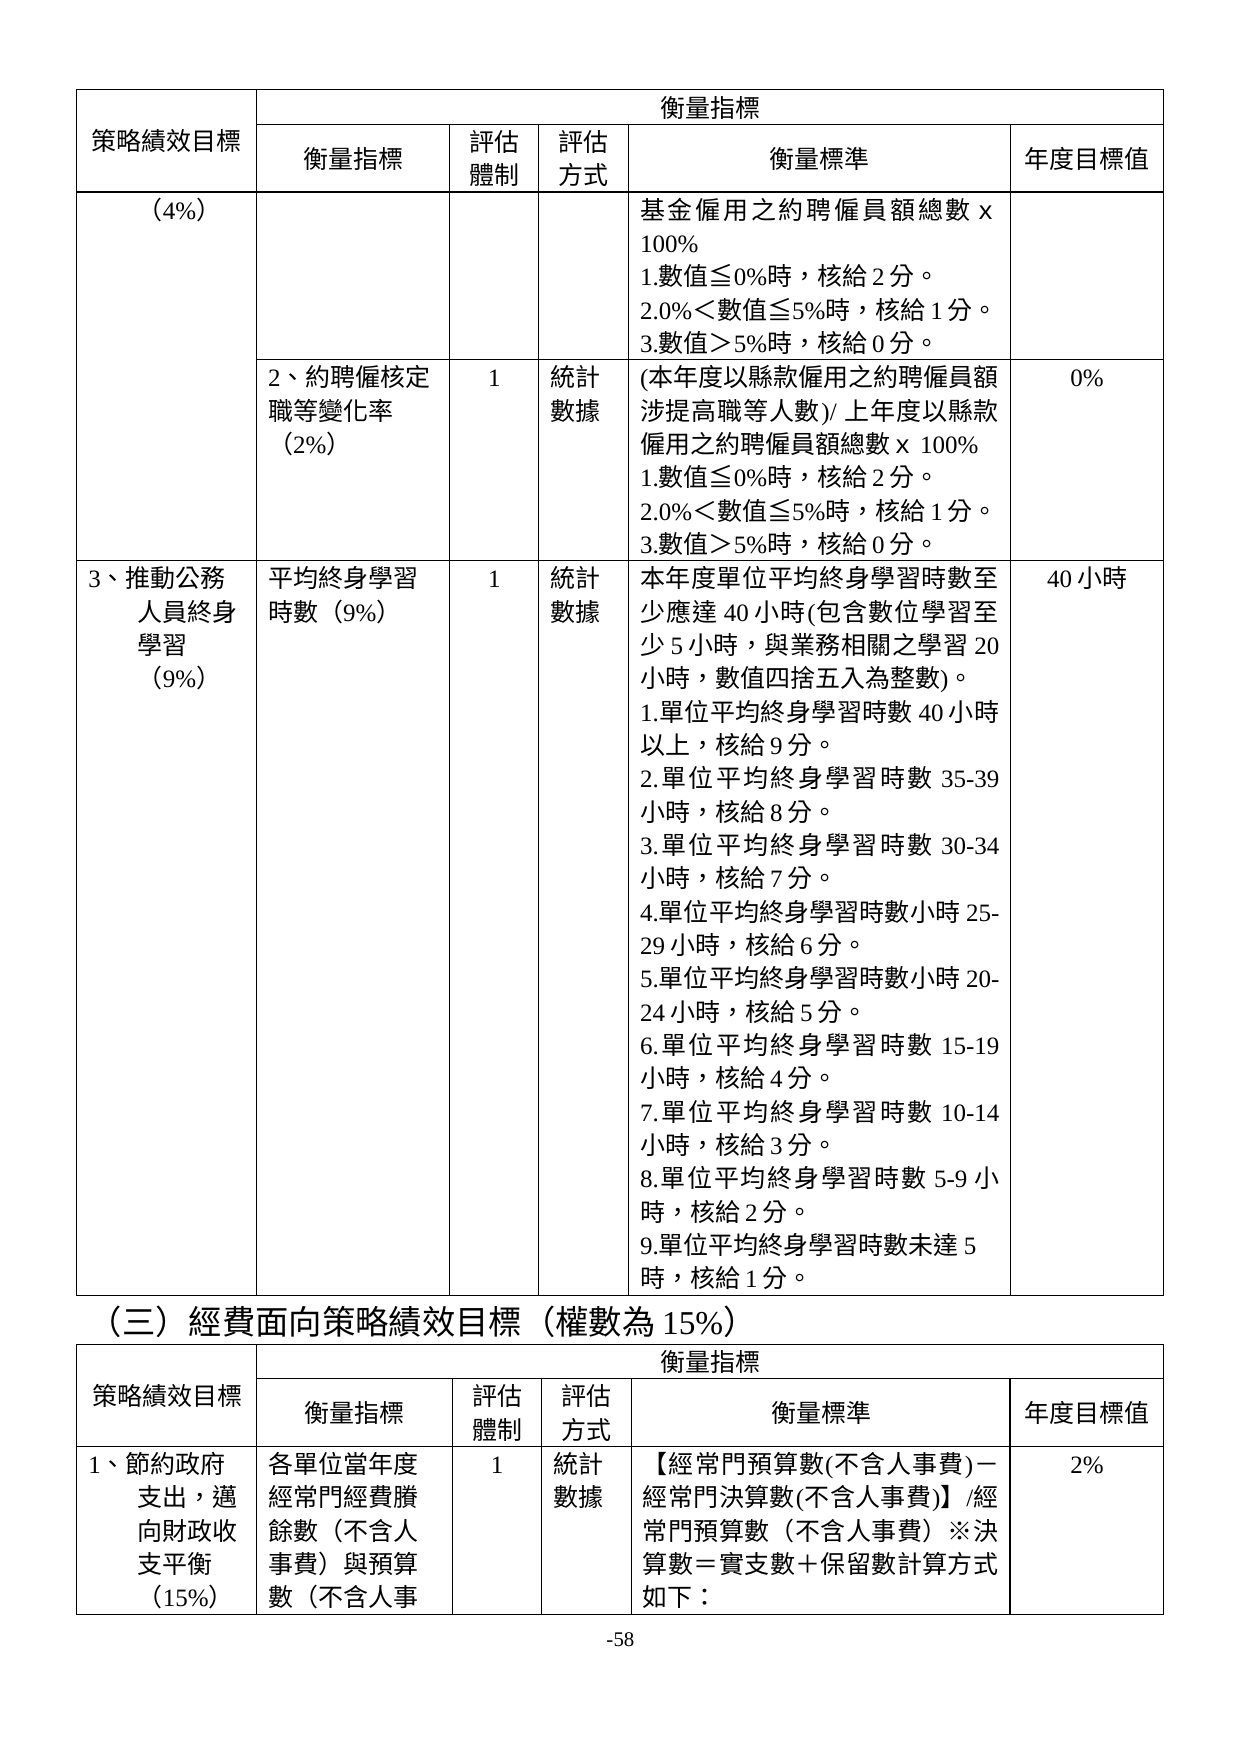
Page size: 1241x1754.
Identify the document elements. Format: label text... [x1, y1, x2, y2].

table_cell 40小時 [1011, 561, 1163, 1294]
table_cell 年度目標值 [1011, 125, 1163, 191]
table_cell [77, 359, 256, 560]
table_cell [539, 193, 628, 359]
table_cell 衡量標準 [629, 125, 1010, 191]
table_cell 評估體制 [450, 125, 538, 191]
table_cell 2% [1011, 1447, 1163, 1613]
table_cell 1 [453, 1447, 541, 1613]
table_cell 衡量指標 [257, 1379, 452, 1446]
table_header 策略績效目標 [77, 90, 256, 191]
table_cell 統計數據 [539, 360, 628, 560]
table_cell 衡量標準 [632, 1379, 1009, 1446]
table_cell (本年度以縣款僱用之約聘僱員額涉提高職等人數)/ 上年度以縣款僱用之約聘僱員額總數ｘ100% 1.數值≦0%時，核給2分。 2.0%＜數值≦5%時，核給1分。 3.數值＞5%時，核給0分。 [629, 360, 1010, 560]
table_cell 推動公務人員終身學習（9%） [77, 561, 256, 1294]
table_cell 0% [1011, 360, 1163, 560]
table_cell 【經常門預算數(不含人事費)－經常門決算數(不含人事費)】/經常門預算數（不含人事費）※決算數＝實支數＋保留數計算方式如下： [632, 1447, 1009, 1613]
table_cell 2、約聘僱核定職等變化率（2%） [257, 360, 449, 560]
table_cell 評估方式 [542, 1379, 631, 1446]
table_header 衡量指標 [257, 90, 1163, 124]
table_cell [1011, 193, 1163, 359]
table_cell 統計數據 [539, 561, 628, 1294]
table_cell [257, 193, 449, 359]
table_cell 平均終身學習時數（9%） [257, 561, 449, 1294]
table_cell 衡量指標 [257, 125, 449, 191]
table_cell 1 [450, 360, 538, 560]
table_cell 統計數據 [542, 1447, 631, 1613]
table_cell 基金僱用之約聘僱員額總數ｘ100% 1.數值≦0%時，核給2分。 2.0%＜數值≦5%時，核給1分。 3.數值＞5%時，核給0分。 [629, 193, 1010, 359]
table_cell 1 [450, 561, 538, 1294]
table_cell 評估方式 [539, 125, 628, 191]
text （三）經費面向策略績效目標（權數為15%） [88, 1296, 1152, 1344]
table_cell 本年度單位平均終身學習時數至少應達40小時(包含數位學習至少5小時，與業務相關之學習20小時，數值四捨五入為整數)。 1.單位平均終身學習時數40小時以上，核給9分。 2.單位平均終身學習時數35-39小時，核給8分。 3.單位平均終身學習時數30-34小時，核給7分。 4.單位平均終身學習時數小時25-29小時，核給6分。 5.單位平均終身學習時數小時20-24小時，核給5分。 6.單位平均終身學習時數15-19小時，核給4分。 7.單位平均終身學習時數10-14小時，核給3分。 8.單位平均終身學習時數5-9小時，核給2分。 9.單位平均終身學習時數未達5時，核給1分。 [629, 561, 1010, 1294]
table_cell 評估體制 [453, 1379, 541, 1446]
table_header 策略績效目標 [77, 1345, 256, 1446]
table_cell （4%） [77, 193, 256, 359]
table_cell [450, 193, 538, 359]
table_cell 節約政府支出，邁向財政收支平衡（15%） [77, 1447, 256, 1613]
table_cell 各單位當年度經常門經費賸餘數（不含人事費）與預算數（不含人事 [257, 1447, 452, 1613]
table_cell 年度目標值 [1011, 1379, 1163, 1446]
table_header 衡量指標 [257, 1345, 1163, 1378]
